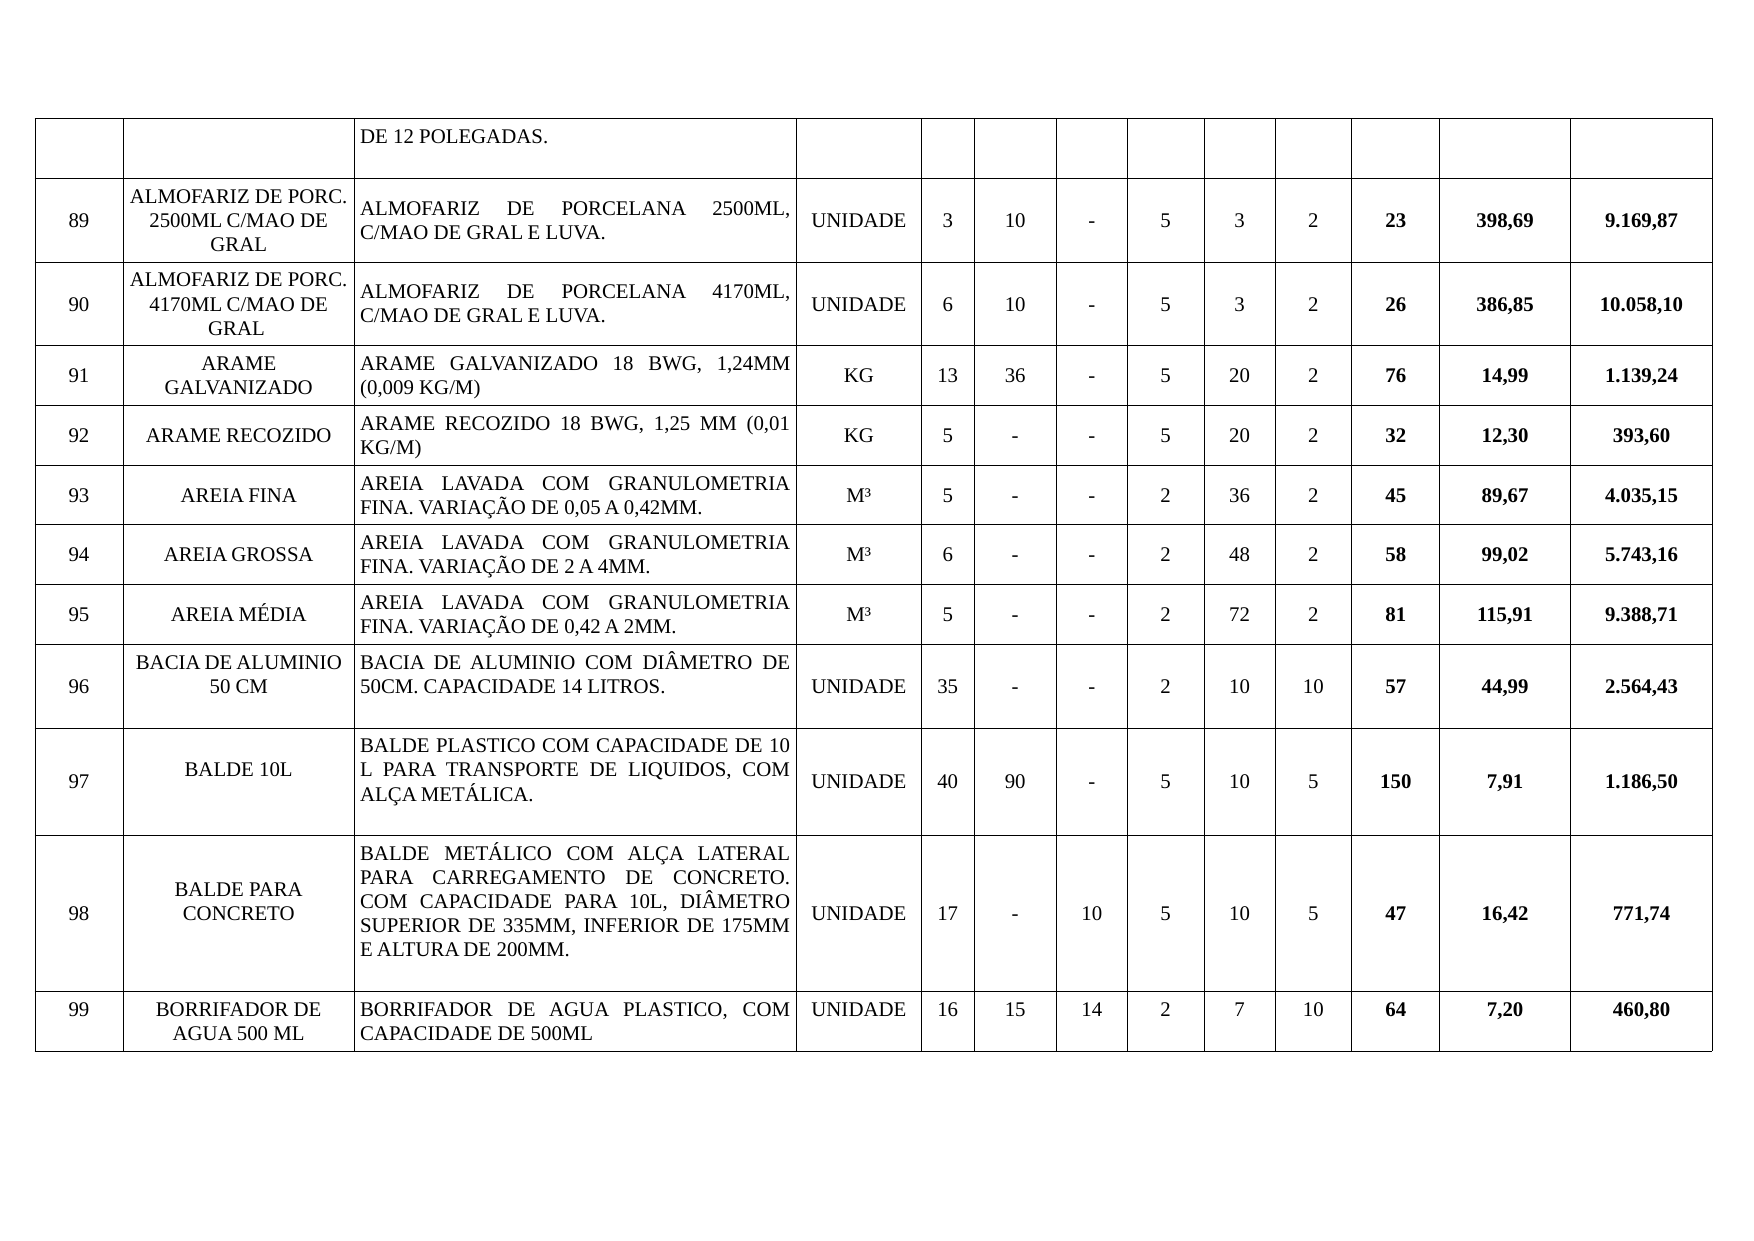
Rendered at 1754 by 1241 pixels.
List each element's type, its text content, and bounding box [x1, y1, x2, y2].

table_cell 81 [1352, 585, 1439, 644]
table_cell 48 [1205, 525, 1275, 584]
table_cell 2 [1276, 263, 1351, 345]
table_cell 2 [1128, 585, 1204, 644]
table_cell 2 [1128, 992, 1204, 1051]
table_cell - [1057, 466, 1127, 524]
table_cell 2 [1128, 645, 1204, 727]
table_cell AREIA GROSSA [124, 525, 354, 584]
table_cell 5 [922, 466, 974, 524]
table_cell 99 [36, 992, 123, 1051]
table_cell 89,67 [1440, 466, 1570, 524]
table_cell - [1057, 406, 1127, 465]
table_cell - [975, 525, 1056, 584]
table_cell UNIDADE [797, 836, 921, 991]
table_cell ARAME GALVANIZADO 18 BWG, 1,24MM (0,009 KG/M) [355, 346, 796, 405]
table_cell 5 [1276, 729, 1351, 835]
table_cell [1571, 119, 1712, 178]
table_cell 2 [1276, 525, 1351, 584]
table_cell BACIA DE ALUMINIO COM DIÂMETRO DE 50CM. CAPACIDADE 14 LITROS. [355, 645, 796, 727]
table_cell 45 [1352, 466, 1439, 524]
table_cell BALDE PLASTICO COM CAPACIDADE DE 10 L PARA TRANSPORTE DE LIQUIDOS, COM ALÇA METÁLICA. [355, 729, 796, 835]
table_cell 93 [36, 466, 123, 524]
table_cell 5 [1276, 836, 1351, 991]
table_cell ARAME RECOZIDO [124, 406, 354, 465]
table_cell 2 [1276, 179, 1351, 262]
table_cell 5.743,16 [1571, 525, 1712, 584]
table_cell 5 [1128, 836, 1204, 991]
table_cell - [1057, 525, 1127, 584]
table_cell M³ [797, 585, 921, 644]
table_cell 5 [1128, 406, 1204, 465]
table_cell BORRIFADOR DE AGUA 500 ML [124, 992, 354, 1051]
table_cell 97 [36, 729, 123, 835]
table_cell 10 [975, 263, 1056, 345]
table_cell 99,02 [1440, 525, 1570, 584]
table_cell 76 [1352, 346, 1439, 405]
table_cell ALMOFARIZ DE PORCELANA 2500ML, C/MAO DE GRAL E LUVA. [355, 179, 796, 262]
table_cell 398,69 [1440, 179, 1570, 262]
table_cell 2 [1276, 585, 1351, 644]
table_cell 92 [36, 406, 123, 465]
table_cell 58 [1352, 525, 1439, 584]
table_cell 32 [1352, 406, 1439, 465]
table_cell 1.139,24 [1571, 346, 1712, 405]
table_cell [1205, 119, 1275, 178]
table_cell UNIDADE [797, 729, 921, 835]
table_cell 10.058,10 [1571, 263, 1712, 345]
table_cell BALDE PARA CONCRETO [124, 836, 354, 991]
table_cell 36 [1205, 466, 1275, 524]
table_cell 15 [975, 992, 1056, 1051]
table_cell ARAME GALVANIZADO [124, 346, 354, 405]
table_cell 6 [922, 263, 974, 345]
table_cell ALMOFARIZ DE PORCELANA 4170ML, C/MAO DE GRAL E LUVA. [355, 263, 796, 345]
table_cell 2.564,43 [1571, 645, 1712, 727]
table_cell M³ [797, 525, 921, 584]
table_cell - [1057, 263, 1127, 345]
table_cell 2 [1128, 466, 1204, 524]
table_cell 9.169,87 [1571, 179, 1712, 262]
table_cell AREIA FINA [124, 466, 354, 524]
table_cell [797, 119, 921, 178]
table_cell - [975, 645, 1056, 727]
table_cell 3 [1205, 263, 1275, 345]
table_cell 10 [1276, 645, 1351, 727]
table_cell ALMOFARIZ DE PORC. 2500ML C/MAO DE GRAL [124, 179, 354, 262]
table_cell 10 [975, 179, 1056, 262]
table_cell 64 [1352, 992, 1439, 1051]
table_cell 40 [922, 729, 974, 835]
table_cell 10 [1205, 836, 1275, 991]
table_cell 3 [922, 179, 974, 262]
table_cell 90 [975, 729, 1056, 835]
table_cell 20 [1205, 406, 1275, 465]
table_cell 16 [922, 992, 974, 1051]
table_cell 2 [1276, 406, 1351, 465]
table_cell 5 [1128, 729, 1204, 835]
table_cell 393,60 [1571, 406, 1712, 465]
table_cell 96 [36, 645, 123, 727]
table_cell - [975, 836, 1056, 991]
table_cell UNIDADE [797, 263, 921, 345]
table_cell BORRIFADOR DE AGUA PLASTICO, COM CAPACIDADE DE 500ML [355, 992, 796, 1051]
table_cell 3 [1205, 179, 1275, 262]
table_cell AREIA LAVADA COM GRANULOMETRIA FINA. VARIAÇÃO DE 0,05 A 0,42MM. [355, 466, 796, 524]
table_cell 91 [36, 346, 123, 405]
table_cell AREIA LAVADA COM GRANULOMETRIA FINA. VARIAÇÃO DE 0,42 A 2MM. [355, 585, 796, 644]
table_cell 2 [1276, 466, 1351, 524]
table_cell 72 [1205, 585, 1275, 644]
table_cell - [975, 466, 1056, 524]
table_cell 2 [1128, 525, 1204, 584]
table_cell AREIA LAVADA COM GRANULOMETRIA FINA. VARIAÇÃO DE 2 A 4MM. [355, 525, 796, 584]
table_cell UNIDADE [797, 992, 921, 1051]
table_cell 5 [922, 585, 974, 644]
table_cell 5 [1128, 346, 1204, 405]
table_cell ALMOFARIZ DE PORC. 4170ML C/MAO DE GRAL [124, 263, 354, 345]
table_cell 12,30 [1440, 406, 1570, 465]
table_cell [1276, 119, 1351, 178]
table_cell 95 [36, 585, 123, 644]
table_cell 386,85 [1440, 263, 1570, 345]
table_cell KG [797, 346, 921, 405]
table_cell 57 [1352, 645, 1439, 727]
table_cell 98 [36, 836, 123, 991]
table_cell 23 [1352, 179, 1439, 262]
table_cell 14 [1057, 992, 1127, 1051]
table_cell 20 [1205, 346, 1275, 405]
table_cell 115,91 [1440, 585, 1570, 644]
table_cell - [1057, 119, 1127, 178]
table_cell 44,99 [1440, 645, 1570, 727]
table_cell [124, 119, 354, 178]
table_cell - [975, 406, 1056, 465]
table_cell 26 [1352, 263, 1439, 345]
table_cell - [1057, 346, 1127, 405]
table_cell 771,74 [1571, 836, 1712, 991]
table_cell 9.388,71 [1571, 585, 1712, 644]
table_cell 94 [36, 525, 123, 584]
table_cell 4.035,15 [1571, 466, 1712, 524]
table_cell M³ [797, 466, 921, 524]
table_cell 460,80 [1571, 992, 1712, 1051]
table_cell [975, 119, 1056, 178]
table_cell 150 [1352, 729, 1439, 835]
table_cell BALDE 10L [124, 729, 354, 835]
table_cell 14,99 [1440, 346, 1570, 405]
table_cell [1128, 119, 1204, 178]
table_cell - [1057, 645, 1127, 727]
table_cell 2 [1276, 346, 1351, 405]
table_cell 10 [1205, 645, 1275, 727]
table_cell 36 [975, 346, 1056, 405]
table_cell 7,91 [1440, 729, 1570, 835]
table_cell BALDE METÁLICO COM ALÇA LATERAL PARA CARREGAMENTO DE CONCRETO. COM CAPACIDADE PARA 10L, DIÂMETRO SUPERIOR DE 335MM, INFERIOR DE 175MM E ALTURA DE 200MM. [355, 836, 796, 991]
table_cell 7 [1205, 992, 1275, 1051]
table_cell 5 [1128, 179, 1204, 262]
table_cell 1.186,50 [1571, 729, 1712, 835]
table_cell 10 [1276, 992, 1351, 1051]
table_cell - [1057, 179, 1127, 262]
table_cell ARAME RECOZIDO 18 BWG, 1,25 MM (0,01 KG/M) [355, 406, 796, 465]
table_cell UNIDADE [797, 645, 921, 727]
table_cell KG [797, 406, 921, 465]
table_cell - [1057, 585, 1127, 644]
table_cell 17 [922, 836, 974, 991]
table_cell 90 [36, 263, 123, 345]
table_cell - [1057, 729, 1127, 835]
table_cell UNIDADE [797, 179, 921, 262]
table_cell 7,20 [1440, 992, 1570, 1051]
table_cell BACIA DE ALUMINIO 50 CM [124, 645, 354, 727]
table_cell 35 [922, 645, 974, 727]
table_cell [1352, 119, 1439, 178]
table_cell 5 [922, 406, 974, 465]
table_cell 16,42 [1440, 836, 1570, 991]
table_cell DE 12 POLEGADAS. [355, 119, 796, 178]
table_cell [922, 119, 974, 178]
table_cell 13 [922, 346, 974, 405]
table_cell [36, 119, 123, 178]
table_cell [1440, 119, 1570, 178]
table_cell - [975, 585, 1056, 644]
table_cell 6 [922, 525, 974, 584]
table_cell AREIA MÉDIA [124, 585, 354, 644]
table_cell 5 [1128, 263, 1204, 345]
table_cell 10 [1057, 836, 1127, 991]
table_cell 10 [1205, 729, 1275, 835]
table_cell 89 [36, 179, 123, 262]
table_cell 47 [1352, 836, 1439, 991]
